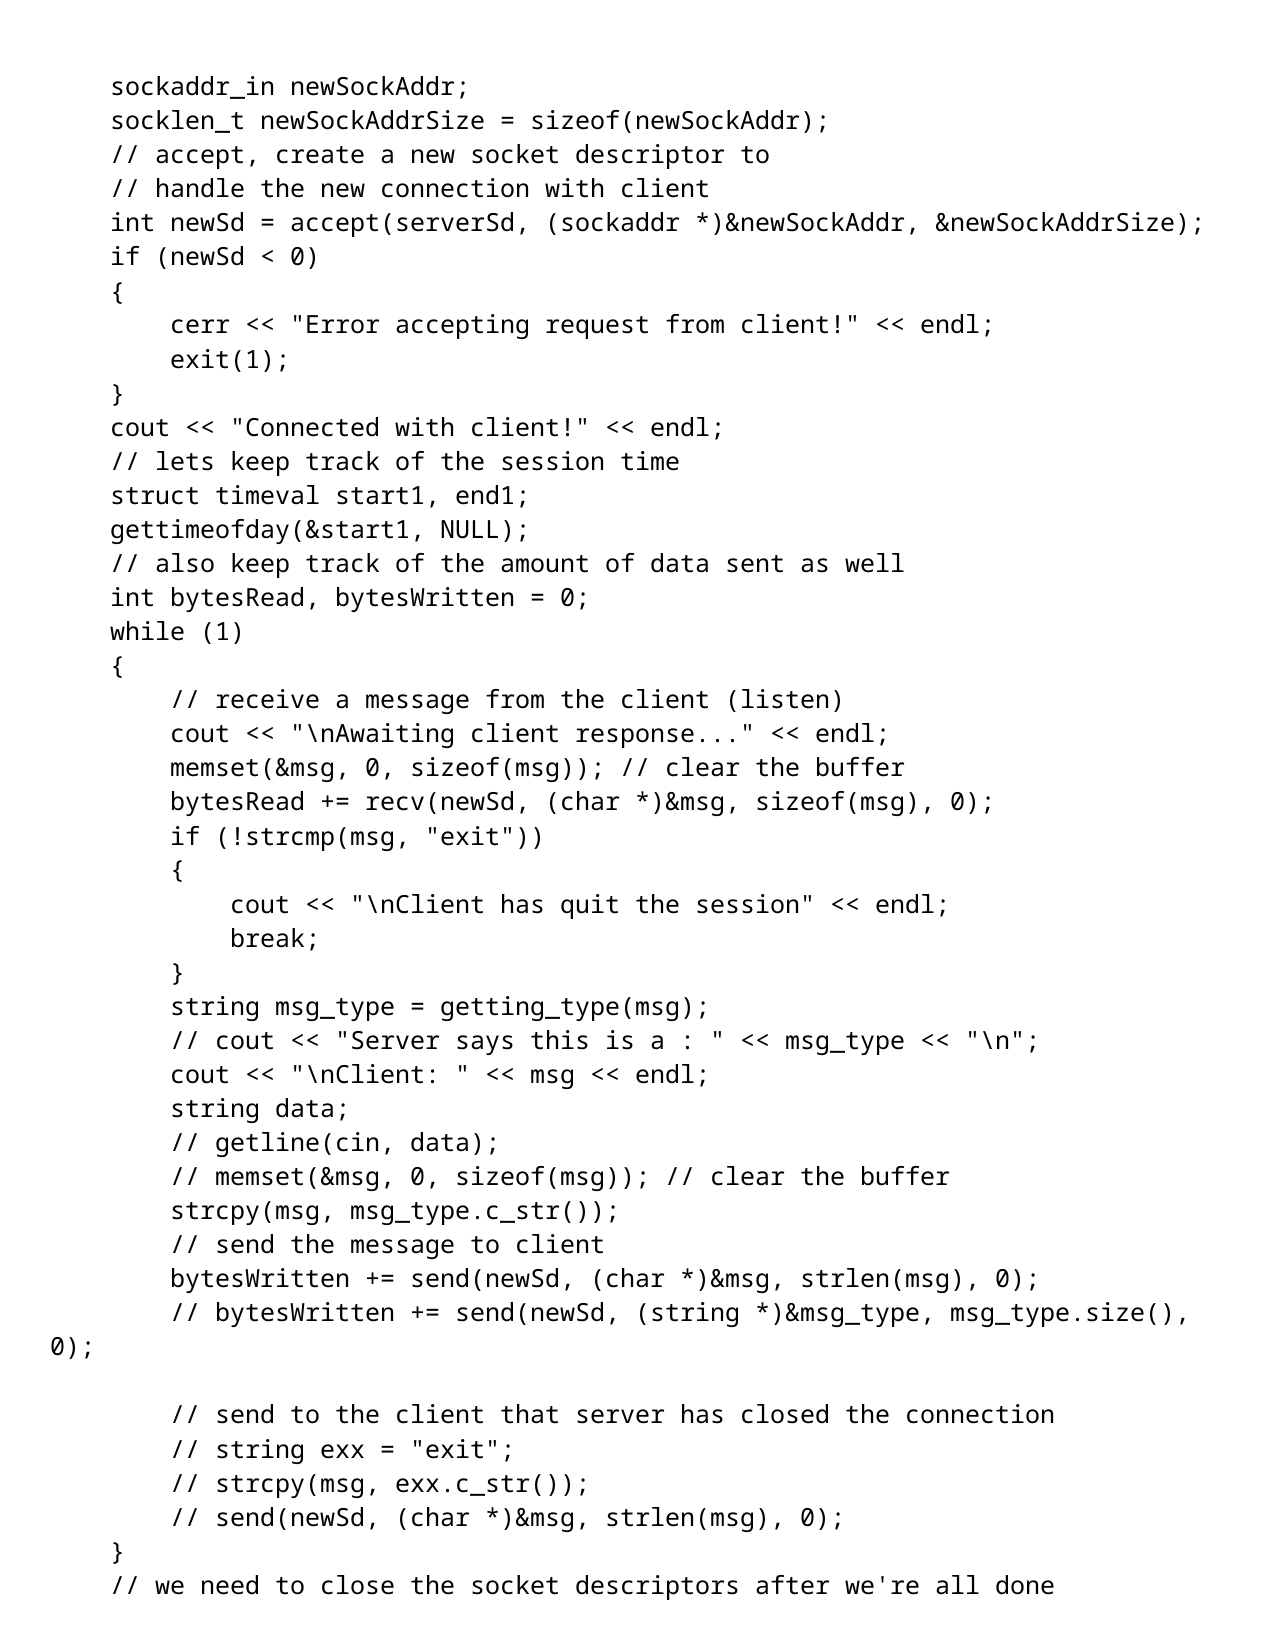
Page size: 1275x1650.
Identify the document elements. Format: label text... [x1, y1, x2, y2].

text string msg_type = getting_type(msg); [50, 988, 1225, 1022]
text // memset(&msg, 0, sizeof(msg)); // clear the buffer [50, 1159, 1225, 1193]
text // getline(cin, data); [50, 1125, 1225, 1159]
text cerr << "Error accepting request from client!" << endl; [50, 307, 1225, 341]
text socklen_t newSockAddrSize = sizeof(newSockAddr); [50, 103, 1225, 137]
text gettimeofday(&start1, NULL); [50, 512, 1225, 546]
text string data; [50, 1091, 1225, 1125]
text // send to the client that server has closed the connection [50, 1397, 1225, 1431]
text exit(1); [50, 341, 1225, 375]
text struct timeval start1, end1; [50, 477, 1225, 512]
text // also keep track of the amount of data sent as well [50, 546, 1225, 580]
text // lets keep track of the session time [50, 443, 1225, 477]
text // send(newSd, (char *)&msg, strlen(msg), 0); [50, 1499, 1225, 1533]
text bytesRead += recv(newSd, (char *)&msg, sizeof(msg), 0); [50, 784, 1225, 818]
text // receive a message from the client (listen) [50, 682, 1225, 716]
text } [50, 1533, 1225, 1567]
text memset(&msg, 0, sizeof(msg)); // clear the buffer [50, 750, 1225, 784]
text // we need to close the socket descriptors after we're all done [50, 1567, 1225, 1602]
text if (!strcmp(msg, "exit")) [50, 818, 1225, 852]
text cout << "\nClient: " << msg << endl; [50, 1057, 1225, 1091]
text // strcpy(msg, exx.c_str()); [50, 1465, 1225, 1499]
text if (newSd < 0) [50, 239, 1225, 273]
text int newSd = accept(serverSd, (sockaddr *)&newSockAddr, &newSockAddrSize); [50, 205, 1225, 239]
text { [50, 648, 1225, 682]
text while (1) [50, 614, 1225, 648]
text // bytesWritten += send(newSd, (string *)&msg_type, msg_type.size(), 0); [50, 1295, 1225, 1363]
text sockaddr_in newSockAddr; [50, 69, 1225, 103]
text // accept, create a new socket descriptor to [50, 137, 1225, 171]
text cout << "\nAwaiting client response..." << endl; [50, 716, 1225, 750]
text // handle the new connection with client [50, 171, 1225, 205]
text // cout << "Server says this is a : " << msg_type << "\n"; [50, 1022, 1225, 1057]
text // string exx = "exit"; [50, 1431, 1225, 1465]
text { [50, 852, 1225, 886]
text } [50, 954, 1225, 988]
text cout << "Connected with client!" << endl; [50, 409, 1225, 443]
text } [50, 375, 1225, 409]
text bytesWritten += send(newSd, (char *)&msg, strlen(msg), 0); [50, 1261, 1225, 1295]
text break; [50, 920, 1225, 954]
text // send the message to client [50, 1227, 1225, 1261]
text int bytesRead, bytesWritten = 0; [50, 580, 1225, 614]
text strcpy(msg, msg_type.c_str()); [50, 1193, 1225, 1227]
text { [50, 273, 1225, 307]
text cout << "\nClient has quit the session" << endl; [50, 886, 1225, 920]
